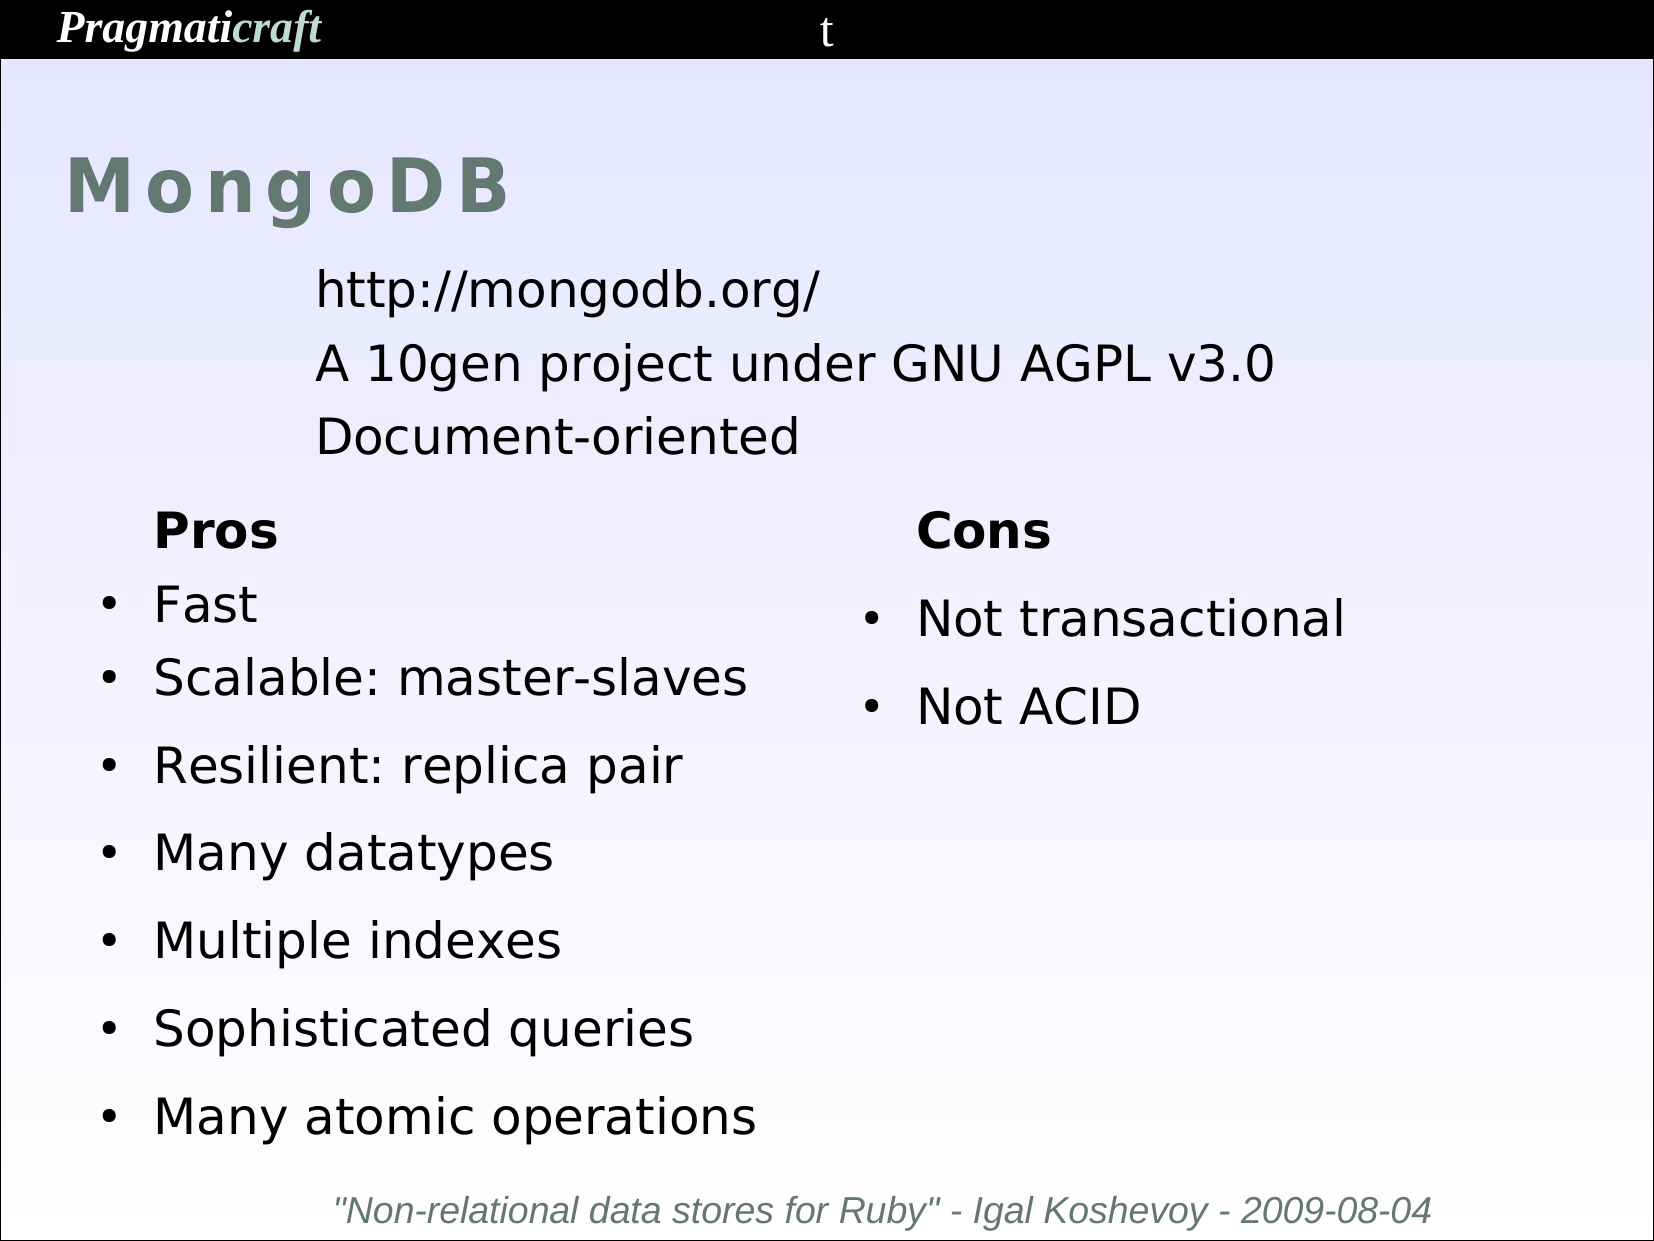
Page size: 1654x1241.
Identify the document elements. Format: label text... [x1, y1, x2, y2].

list Cons Not transactional Not ACID [845, 502, 1572, 1087]
title MongoDB [64, 112, 1587, 261]
list Pros Fast Scalable: master-slaves Resilient: replica pair Many datatypes Multiple indexes Sophisticated queries Many atomic operations [82, 502, 809, 1146]
list http://mongodb.org/ A 10gen project under GNU AGPL v3.0 Document-oriented [314, 261, 1407, 467]
